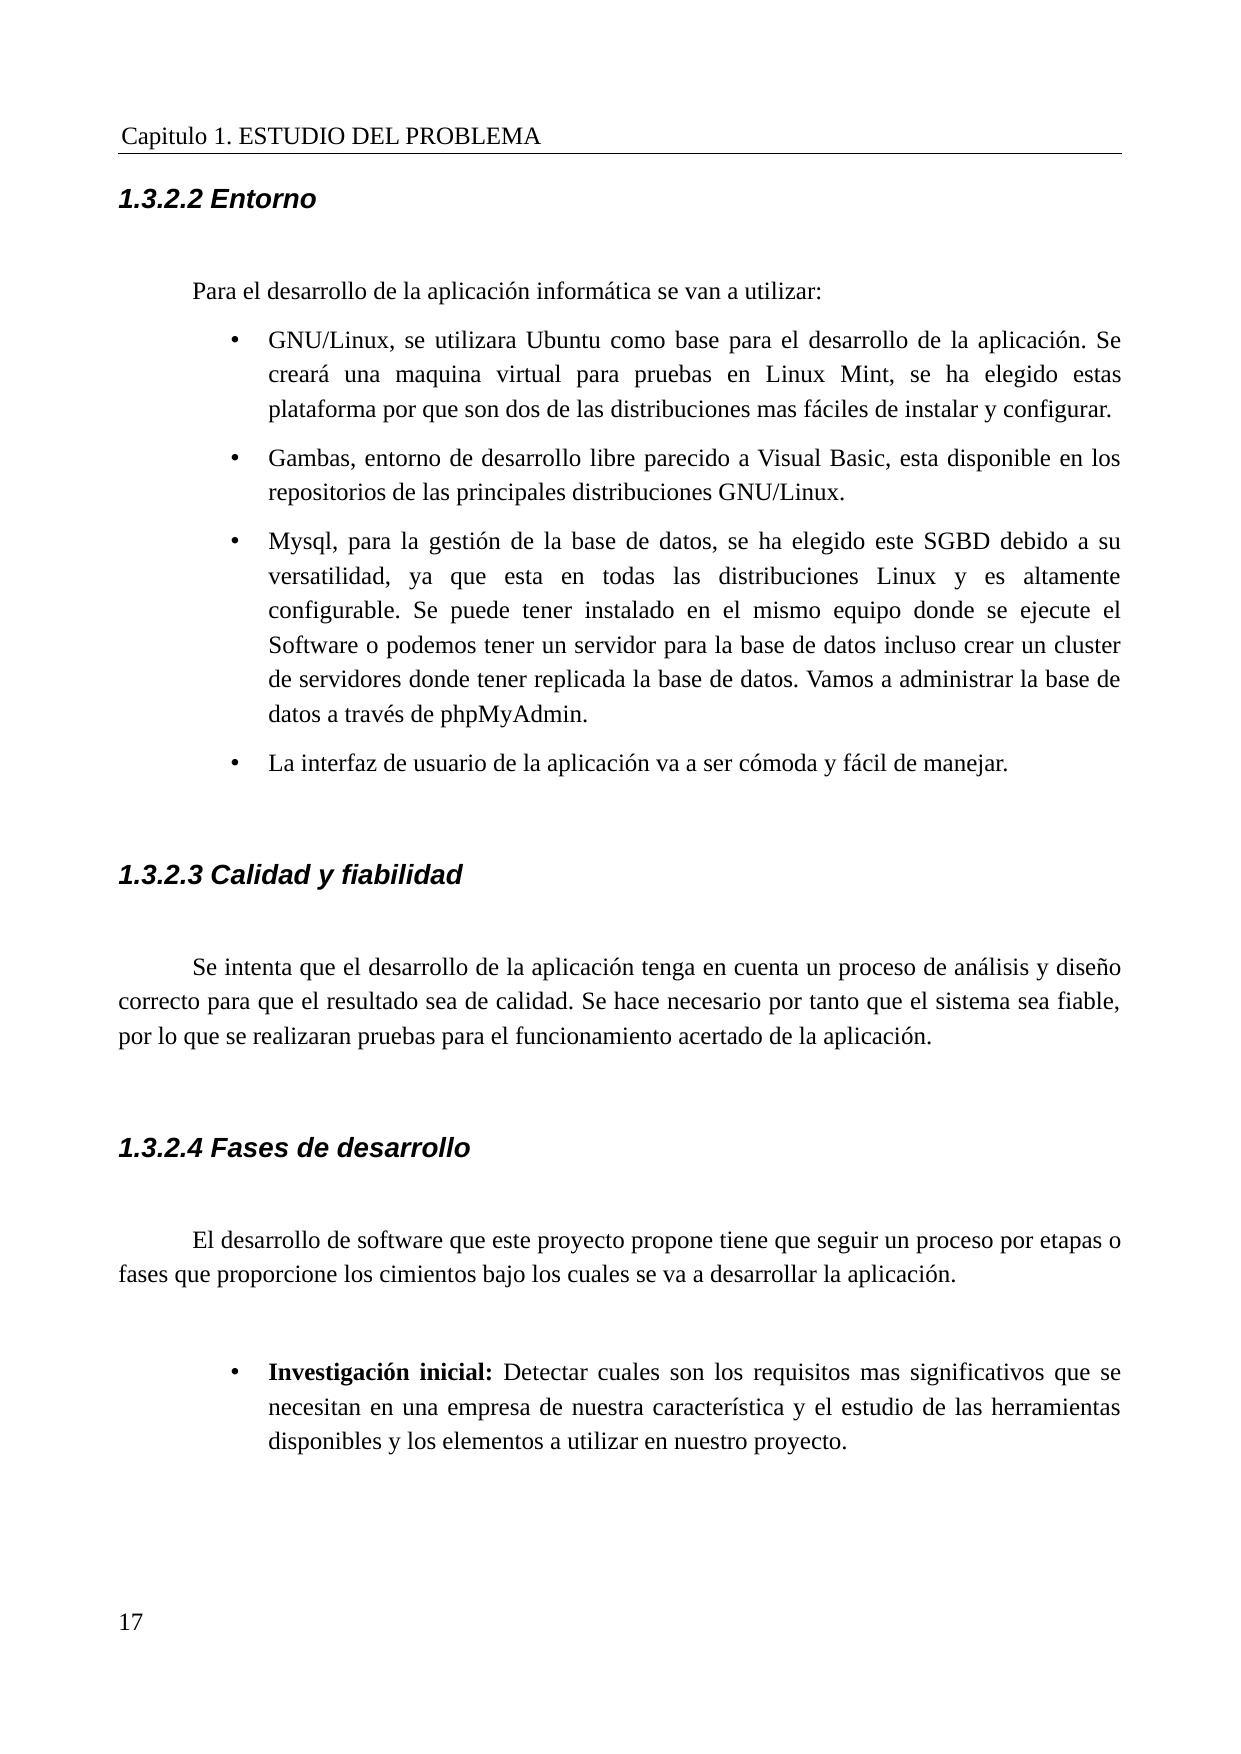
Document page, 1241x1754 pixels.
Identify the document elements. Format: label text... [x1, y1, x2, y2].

list Gambas, entorno de desarrollo libre parecido a Visual Basic, esta disponible en los repositorios de las principales distribuciones GNU/Linux. [231, 443, 1122, 506]
subtitle 1.3.2.4 Fases de desarrollo [118, 1131, 1122, 1163]
list La interfaz de usuario de la aplicación va a ser cómoda y fácil de manejar. [231, 748, 1122, 777]
text El desarrollo de software que este proyecto propone tiene que seguir un proceso por etapas o fases que proporcione los cimientos bajo los cuales se va a desarrollar la aplicación. [118, 1225, 1122, 1288]
list Mysql, para la gestión de la base de datos, se ha elegido este SGBD debido a su versatilidad, ya que esta en todas las distribuciones Linux y es altamente configurable. Se puede tener instalado en el mismo equipo donde se ejecute el Software o podemos tener un servidor para la base de datos incluso crear un cluster de servidores donde tener replicada la base de datos. Vamos a administrar la base de datos a través de phpMyAdmin. [231, 526, 1122, 727]
list GNU/Linux, se utilizara Ubuntu como base para el desarrollo de la aplicación. Se creará una maquina virtual para pruebas en Linux Mint, se ha elegido estas plataforma por que son dos de las distribuciones mas fáciles de instalar y configurar. [231, 325, 1122, 422]
subtitle 1.3.2.3 Calidad y fiabilidad [118, 858, 1122, 890]
text Se intenta que el desarrollo de la aplicación tenga en cuenta un proceso de análisis y diseño correcto para que el resultado sea de calidad. Se hace necesario por tanto que el sistema sea fiable, por lo que se realizaran pruebas para el funcionamiento acertado de la aplicación. [118, 952, 1122, 1049]
list Investigación inicial: Detectar cuales son los requisitos mas significativos que se necesitan en una empresa de nuestra característica y el estudio de las herramientas disponibles y los elementos a utilizar en nuestro proyecto. [231, 1357, 1122, 1455]
subtitle 1.3.2.2 Entorno [118, 182, 1122, 214]
text Para el desarrollo de la aplicación informática se van a utilizar: [118, 276, 1122, 304]
